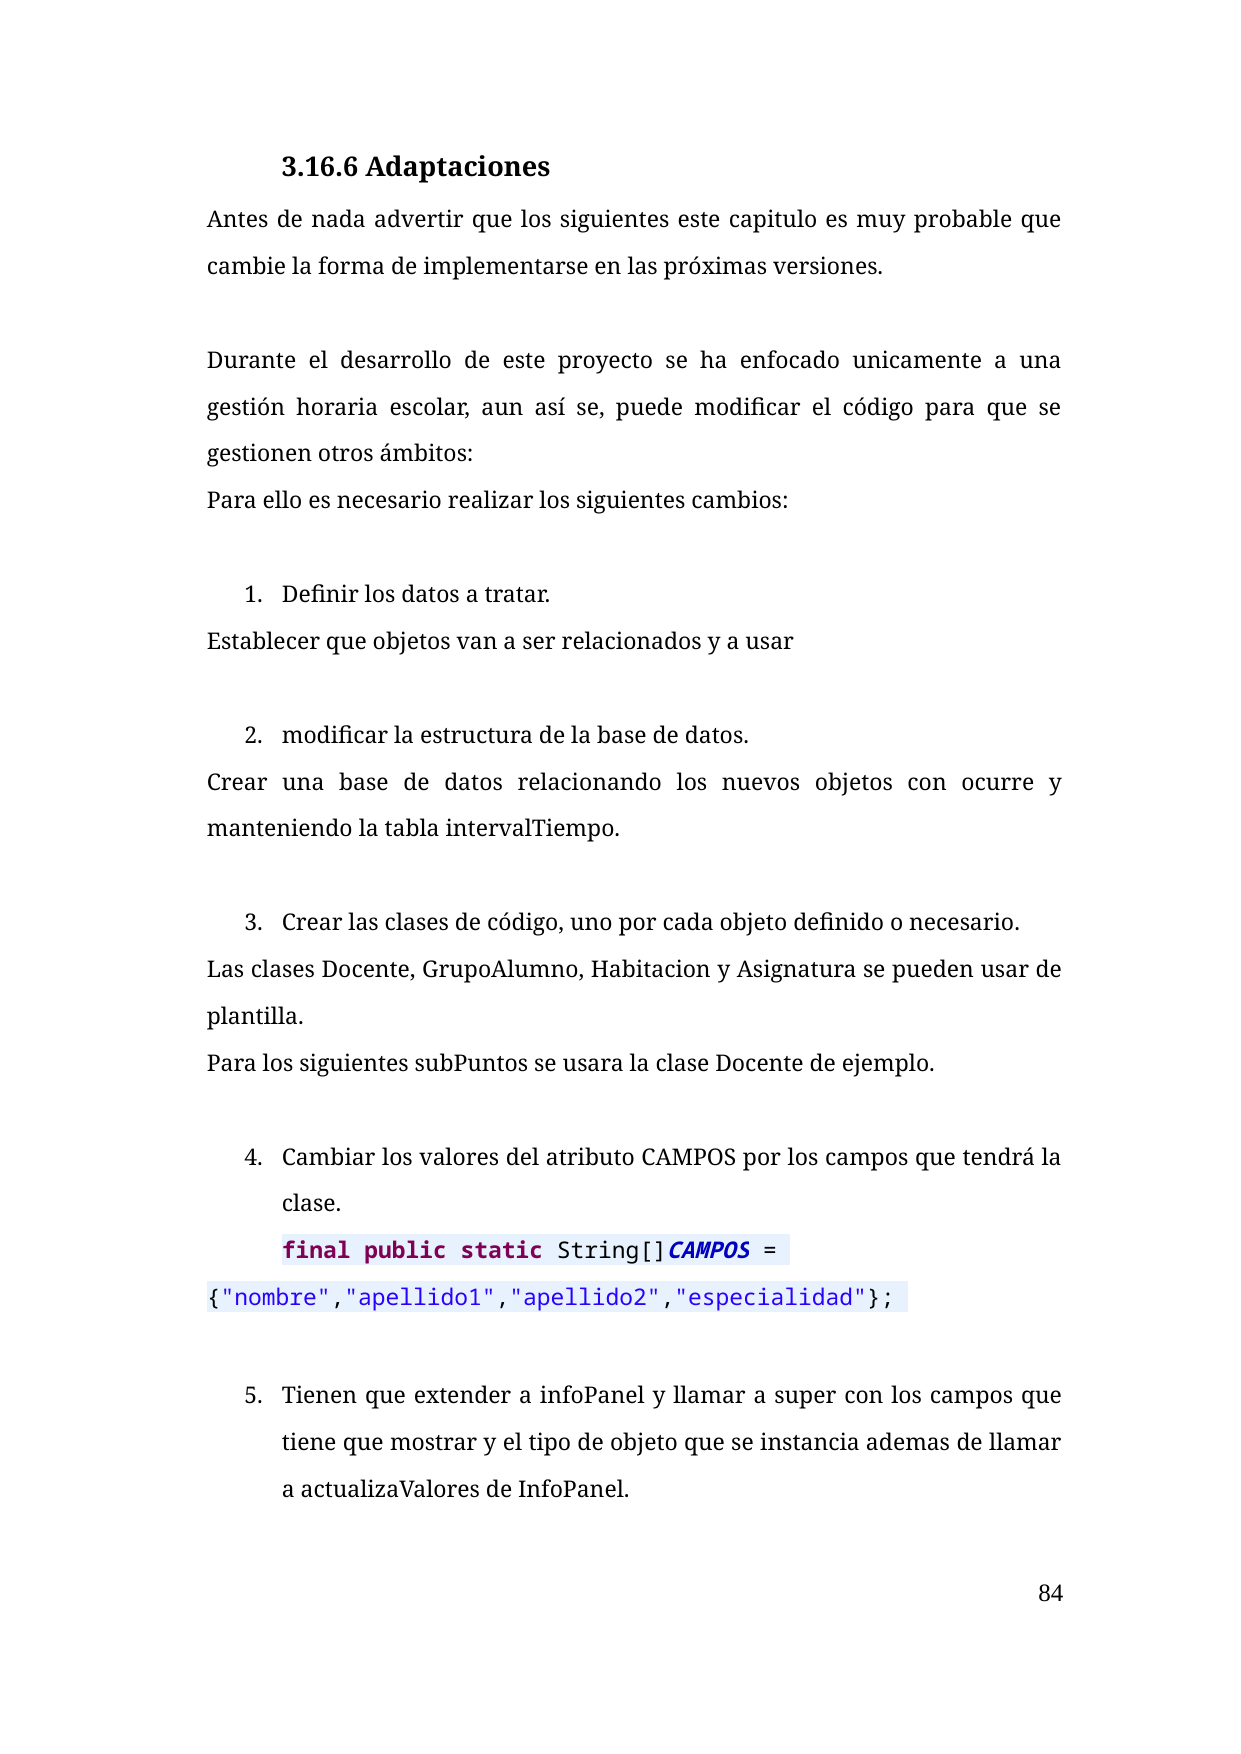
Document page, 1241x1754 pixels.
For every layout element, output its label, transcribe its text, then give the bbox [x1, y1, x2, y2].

list Cambiar los valores del atributo CAMPOS por los campos que tendrá la clase. [244, 1140, 1063, 1218]
text Para los siguientes subPuntos se usara la clase Docente de ejemplo. [207, 1047, 1063, 1078]
text Antes de nada advertir que los siguientes este capitulo es muy probable que cambie la forma de implementarse en las próximas versiones. [207, 203, 1063, 281]
text Establecer que objetos van a ser relacionados y a usar [207, 625, 1063, 656]
text Durante el desarrollo de este proyecto se ha enfocado unicamente a una gestión horaria escolar, aun así se, puede modificar el código para que se gestionen otros ámbitos: [207, 343, 1063, 468]
list modificar la estructura de la base de datos. [244, 718, 1063, 750]
text 3.16.6 Adaptaciones [207, 148, 1063, 184]
text final public static String[]CAMPOS = {"nombre","apellido1","apellido2","especialidad"}; [207, 1234, 1063, 1312]
text Para ello es necesario realizar los siguientes cambios: [207, 484, 1063, 515]
text Crear una base de datos relacionando los nuevos objetos con ocurre y manteniendo la tabla intervalTiempo. [207, 765, 1063, 843]
list Crear las clases de código, uno por cada objeto definido o necesario. [244, 906, 1063, 937]
list Tienen que extender a infoPanel y llamar a super con los campos que tiene que mostrar y el tipo de objeto que se instancia ademas de llamar a actualizaValores de InfoPanel. [244, 1379, 1063, 1504]
list Definir los datos a tratar. [244, 578, 1063, 609]
text Las clases Docente, GrupoAlumno, Habitacion y Asignatura se pueden usar de plantilla. [207, 953, 1063, 1031]
